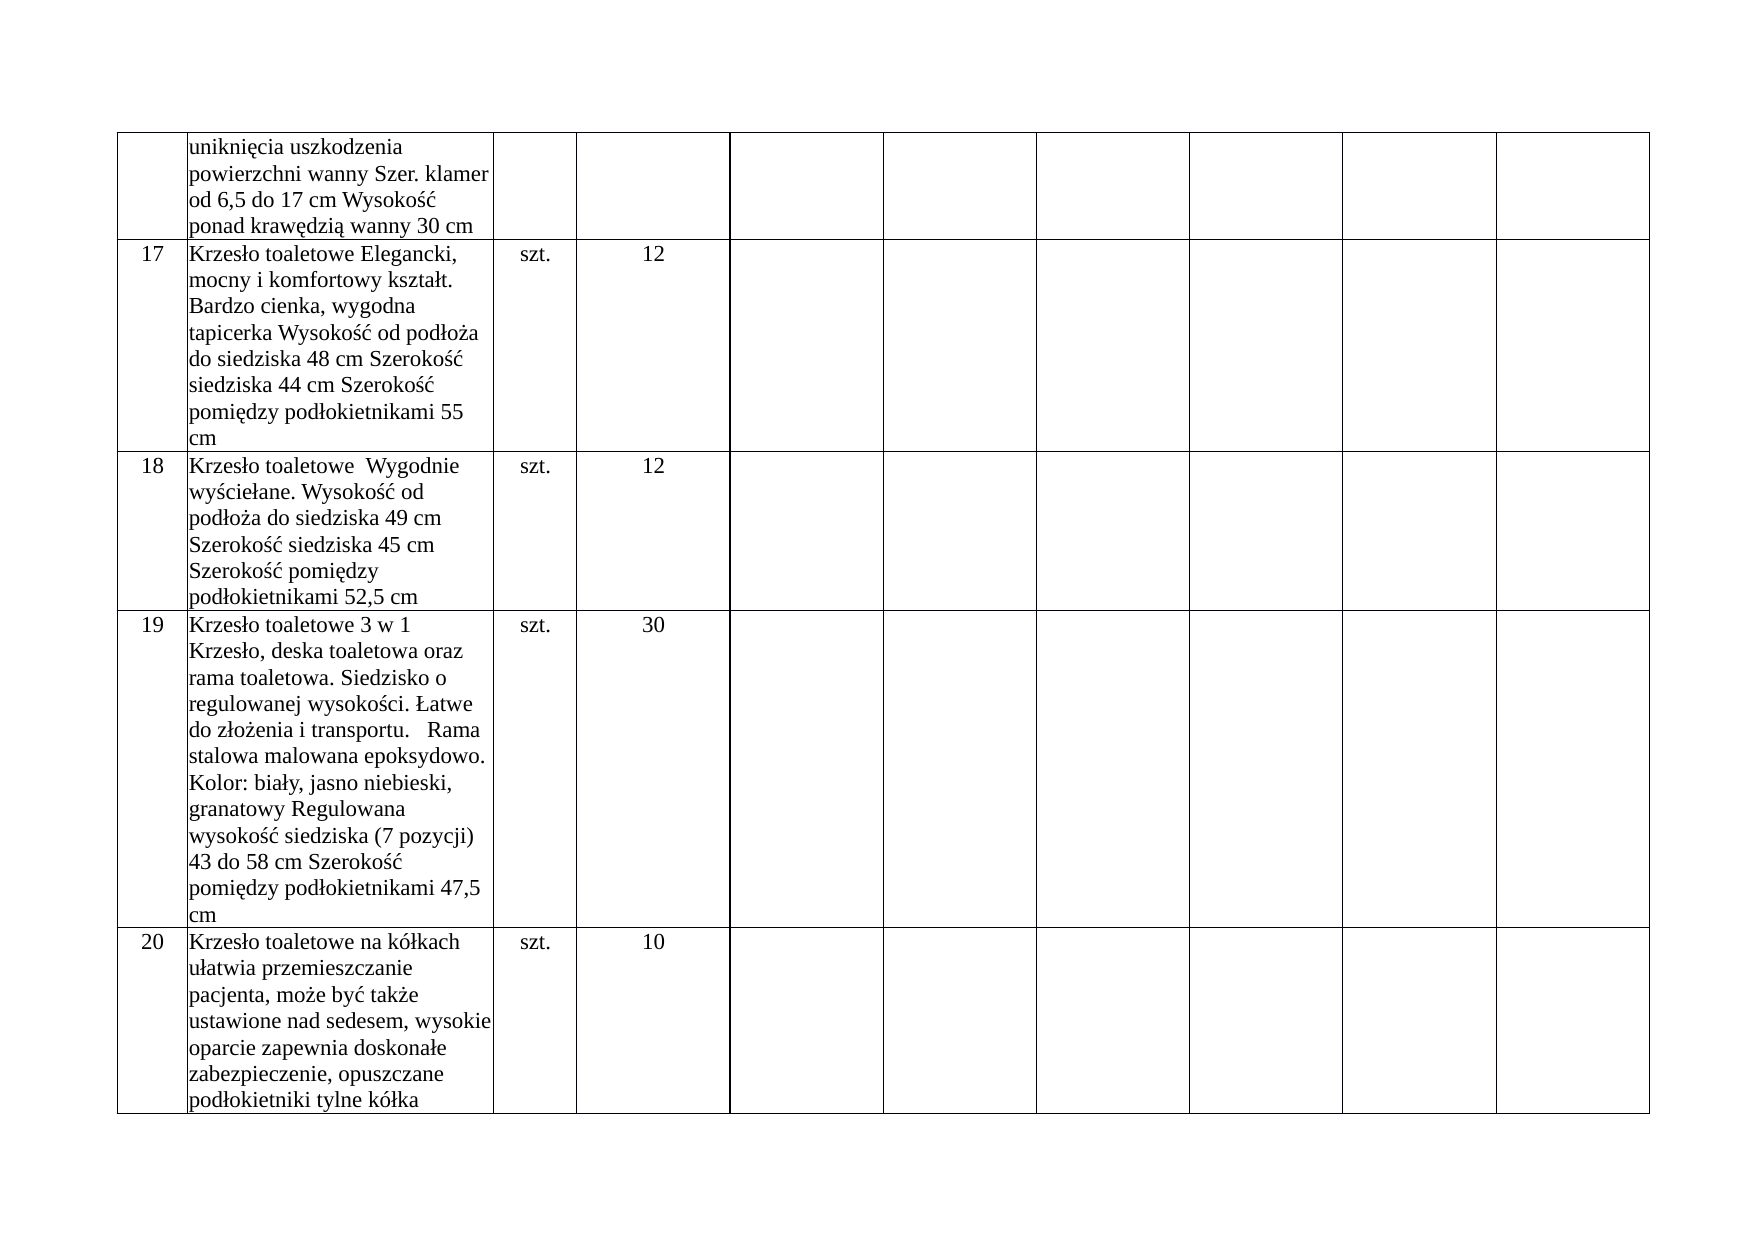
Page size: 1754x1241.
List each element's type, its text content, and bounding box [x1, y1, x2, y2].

table_cell [1343, 133, 1496, 239]
table_cell [731, 133, 883, 239]
table_cell szt. [494, 611, 576, 927]
table_cell [731, 240, 883, 451]
table_cell [118, 133, 187, 239]
table_cell [1190, 240, 1342, 451]
table_cell [884, 928, 1036, 1113]
table_cell 17 [118, 240, 187, 451]
table_cell [1497, 133, 1649, 239]
table_cell [1497, 611, 1649, 927]
table_cell 19 [118, 611, 187, 927]
table_cell [1037, 611, 1189, 927]
table_cell [1343, 452, 1496, 610]
table_cell [731, 928, 883, 1113]
table_cell [1037, 928, 1189, 1113]
table_cell [1037, 240, 1189, 451]
table_cell [884, 133, 1036, 239]
table_cell Krzesło toaletowe na kółkach ułatwia przemieszczanie pacjenta, może być także ustawione nad sedesem, wysokie oparcie zapewnia doskonałe zabezpieczenie, opuszczane podłokietniki tylne kółka [188, 928, 493, 1113]
table_cell [731, 452, 883, 610]
table_cell [884, 240, 1036, 451]
table_cell [1497, 452, 1649, 610]
table_cell [1190, 611, 1342, 927]
table_cell szt. [494, 928, 576, 1113]
table_cell [1190, 452, 1342, 610]
table_cell 20 [118, 928, 187, 1113]
table_cell [1497, 928, 1649, 1113]
table_cell [1037, 452, 1189, 610]
table_cell [731, 611, 883, 927]
table_cell [1190, 928, 1342, 1113]
table_cell uniknięcia uszkodzenia powierzchni wanny Szer. klamer od 6,5 do 17 cm Wysokość ponad krawędzią wanny 30 cm [188, 133, 493, 239]
table_cell [884, 452, 1036, 610]
table_cell [1343, 611, 1496, 927]
table_cell 18 [118, 452, 187, 610]
table_cell [577, 133, 729, 239]
table_cell [494, 133, 576, 239]
table_cell 12 [577, 452, 729, 610]
table_cell 10 [577, 928, 729, 1113]
table_cell 12 [577, 240, 729, 451]
table_cell [1037, 133, 1189, 239]
table_cell Krzesło toaletowe Wygodnie wyściełane. Wysokość od podłoża do siedziska 49 cm Szerokość siedziska 45 cm Szerokość pomiędzy podłokietnikami 52,5 cm [188, 452, 493, 610]
table_cell [1497, 240, 1649, 451]
table_cell szt. [494, 452, 576, 610]
table_cell [1343, 240, 1496, 451]
table_cell [1343, 928, 1496, 1113]
table_cell Krzesło toaletowe 3 w 1 Krzesło, deska toaletowa oraz rama toaletowa. Siedzisko o regulowanej wysokości. Łatwe do złożenia i transportu. Rama stalowa malowana epoksydowo. Kolor: biały, jasno niebieski, granatowy Regulowana wysokość siedziska (7 pozycji) 43 do 58 cm Szerokość pomiędzy podłokietnikami 47,5 cm [188, 611, 493, 927]
table_cell [1190, 133, 1342, 239]
table_cell [884, 611, 1036, 927]
table_cell 30 [577, 611, 729, 927]
table_cell Krzesło toaletowe Elegancki, mocny i komfortowy kształt. Bardzo cienka, wygodna tapicerka Wysokość od podłoża do siedziska 48 cm Szerokość siedziska 44 cm Szerokość pomiędzy podłokietnikami 55 cm [188, 240, 493, 451]
table_cell szt. [494, 240, 576, 451]
